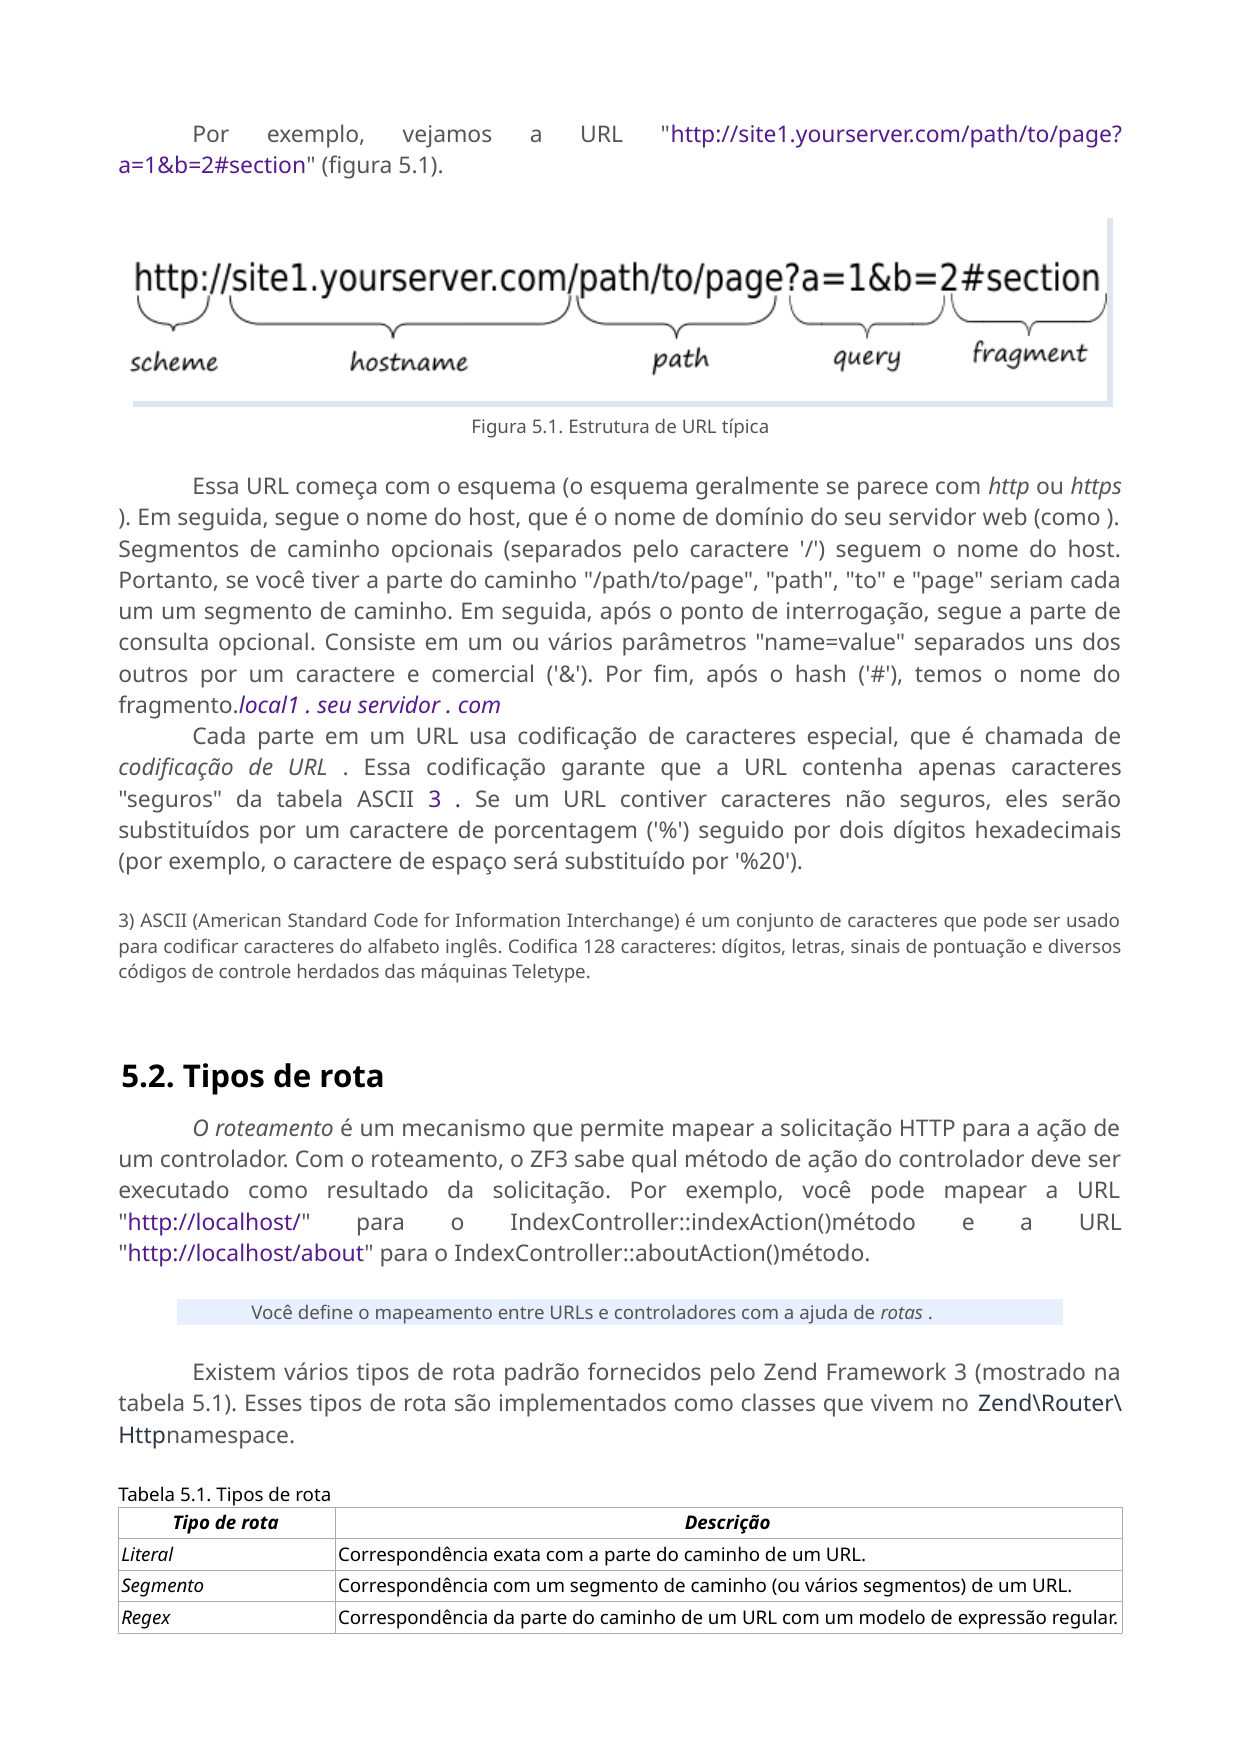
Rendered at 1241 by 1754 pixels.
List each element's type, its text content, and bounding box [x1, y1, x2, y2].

table_cell Literal [119, 1539, 335, 1569]
table_header Descrição [336, 1508, 1122, 1538]
text Essa URL começa com o esquema (o esquema geralmente se parece com http ou https ). Em seguida, segue o nome do host, que é o nome de domínio do seu servidor web (como ). Segmentos de caminho opcionais (separados pelo caractere '/') seguem o nome do host. Portanto, se você tiver a parte do caminho "/path/to/page", "path", "to" e "page" seriam cada um um segmento de caminho. Em seguida, após o ponto de interrogação, segue a parte de consulta opcional. Consiste em um ou vários parâmetros "name=value" separados uns dos outros por um caractere e comercial ('&'). Por fim, após o hash ('#'), temos o nome do fragmento.local1 . seu servidor . com [118, 470, 1122, 720]
table_cell Regex [119, 1602, 335, 1632]
table_header Tipo de rota [119, 1508, 335, 1538]
picture [127, 211, 1107, 401]
text Você define o mapeamento entre URLs e controladores com a ajuda de rotas . [177, 1299, 1063, 1325]
table_cell Segmento [119, 1571, 335, 1601]
text Existem vários tipos de rota padrão fornecidos pelo Zend Framework 3 (mostrado na tabela 5.1). Esses tipos de rota são implementados como classes que vivem no Zend\Router\Httpnamespace. [118, 1356, 1122, 1450]
subtitle 5.2. Tipos de rota [118, 1051, 1122, 1099]
table_cell Correspondência exata com a parte do caminho de um URL. [336, 1539, 1122, 1569]
text Figura 5.1. Estrutura de URL típica [118, 401, 1122, 439]
text 3) ASCII (American Standard Code for Information Interchange) é um conjunto de caracteres que pode ser usado para codificar caracteres do alfabeto inglês. Codifica 128 caracteres: dígitos, letras, sinais de pontuação e diversos códigos de controle herdados das máquinas Teletype. [118, 908, 1122, 984]
text Cada parte em um URL usa codificação de caracteres especial, que é chamada de codificação de URL . Essa codificação garante que a URL contenha apenas caracteres "seguros" da tabela ASCII 3 . Se um URL contiver caracteres não seguros, eles serão substituídos por um caractere de porcentagem ('%') seguido por dois dígitos hexadecimais (por exemplo, o caractere de espaço será substituído por '%20'). [118, 720, 1122, 876]
text Por exemplo, vejamos a URL "http://site1.yourserver.com/path/to/page?a=1&b=2#section" (figura 5.1). [118, 118, 1122, 181]
text Tabela 5.1. Tipos de rota [118, 1481, 1122, 1507]
table_cell Correspondência da parte do caminho de um URL com um modelo de expressão regular. [336, 1602, 1122, 1632]
table_cell Correspondência com um segmento de caminho (ou vários segmentos) de um URL. [336, 1571, 1122, 1601]
text O roteamento é um mecanismo que permite mapear a solicitação HTTP para a ação de um controlador. Com o roteamento, o ZF3 sabe qual método de ação do controlador deve ser executado como resultado da solicitação. Por exemplo, você pode mapear a URL "http://localhost/" para o IndexController::indexAction()método e a URL "http://localhost/about" para o IndexController::aboutAction()método. [118, 1112, 1122, 1268]
